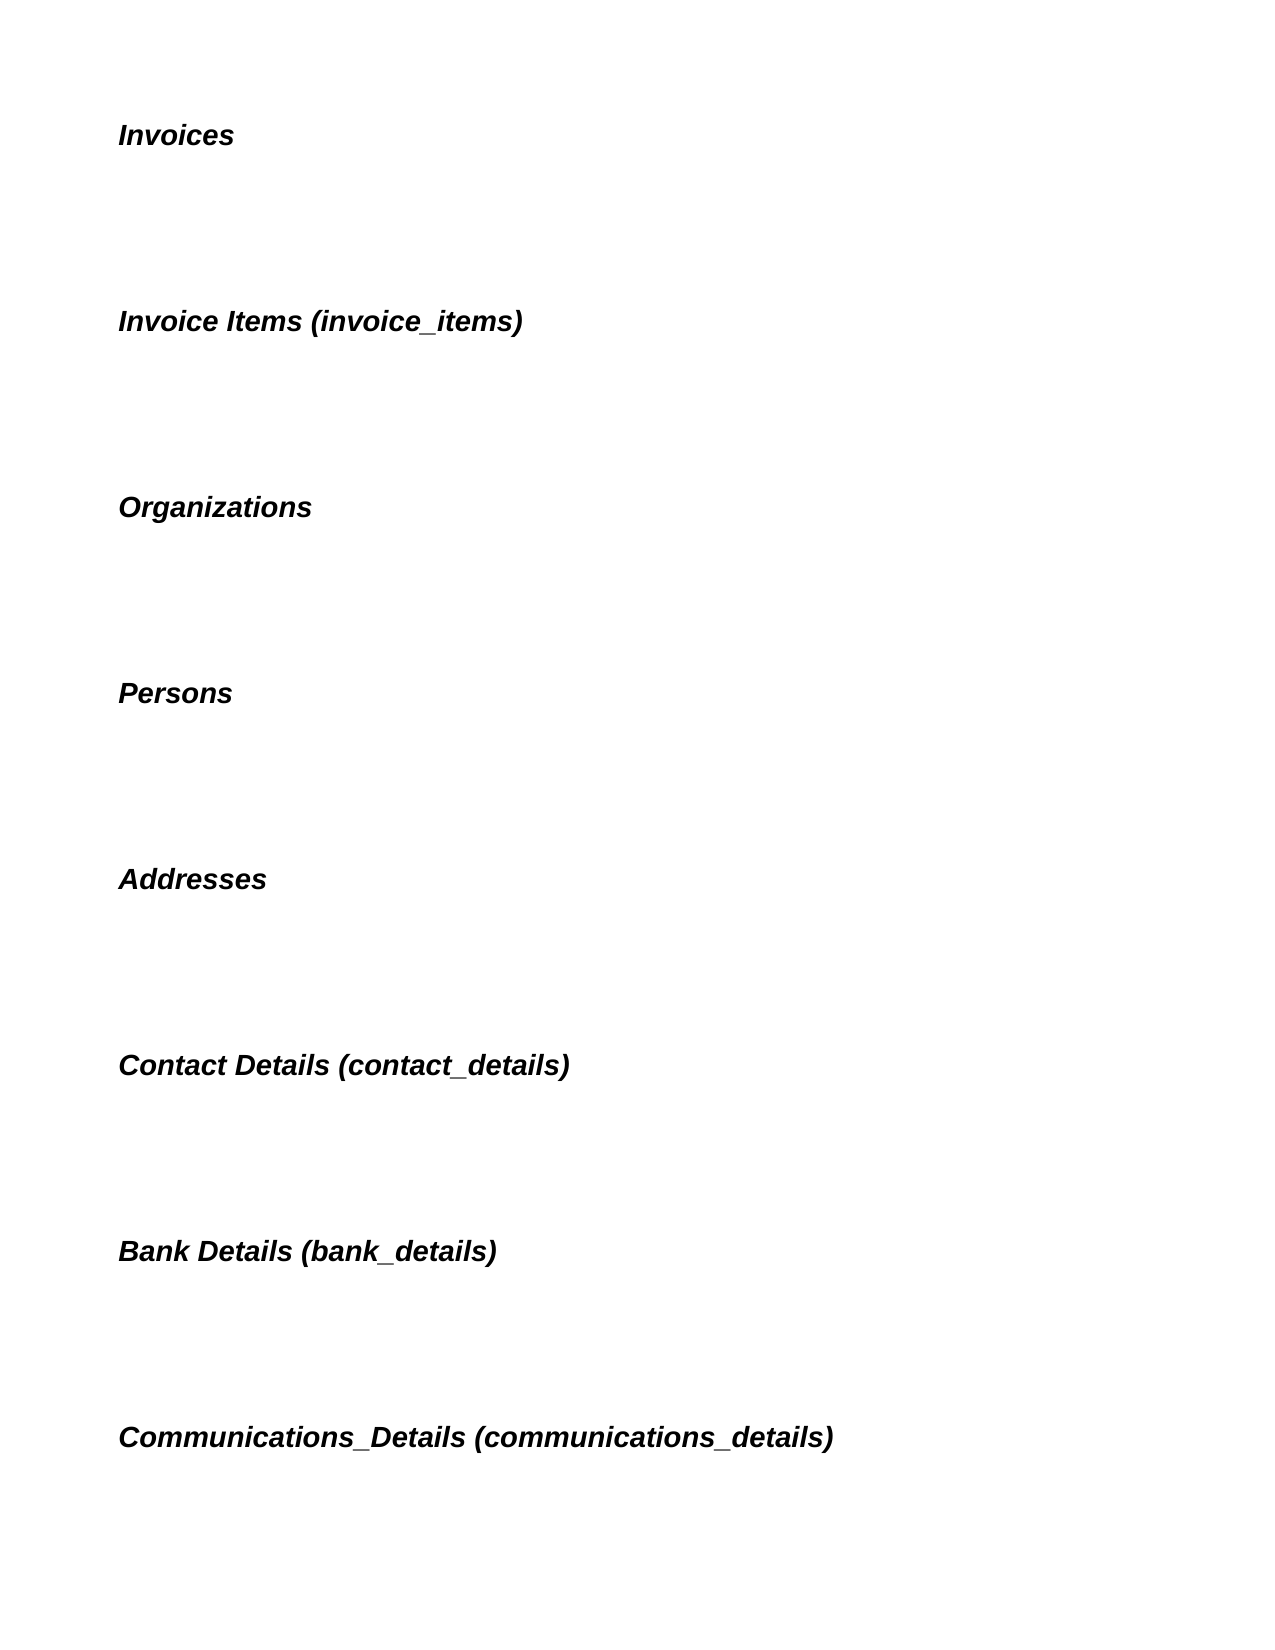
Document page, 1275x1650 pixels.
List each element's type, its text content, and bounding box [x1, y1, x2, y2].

subtitle Contact Details (contact_details) [118, 1048, 1157, 1082]
subtitle Addresses [118, 862, 1157, 896]
subtitle Invoice Items (invoice_items) [118, 304, 1157, 338]
subtitle Bank Details (bank_details) [118, 1234, 1157, 1268]
subtitle Organizations [118, 490, 1157, 524]
subtitle Persons [118, 676, 1157, 710]
subtitle Communications_Details (communications_details) [118, 1420, 1157, 1454]
subtitle Invoices [118, 118, 1157, 152]
